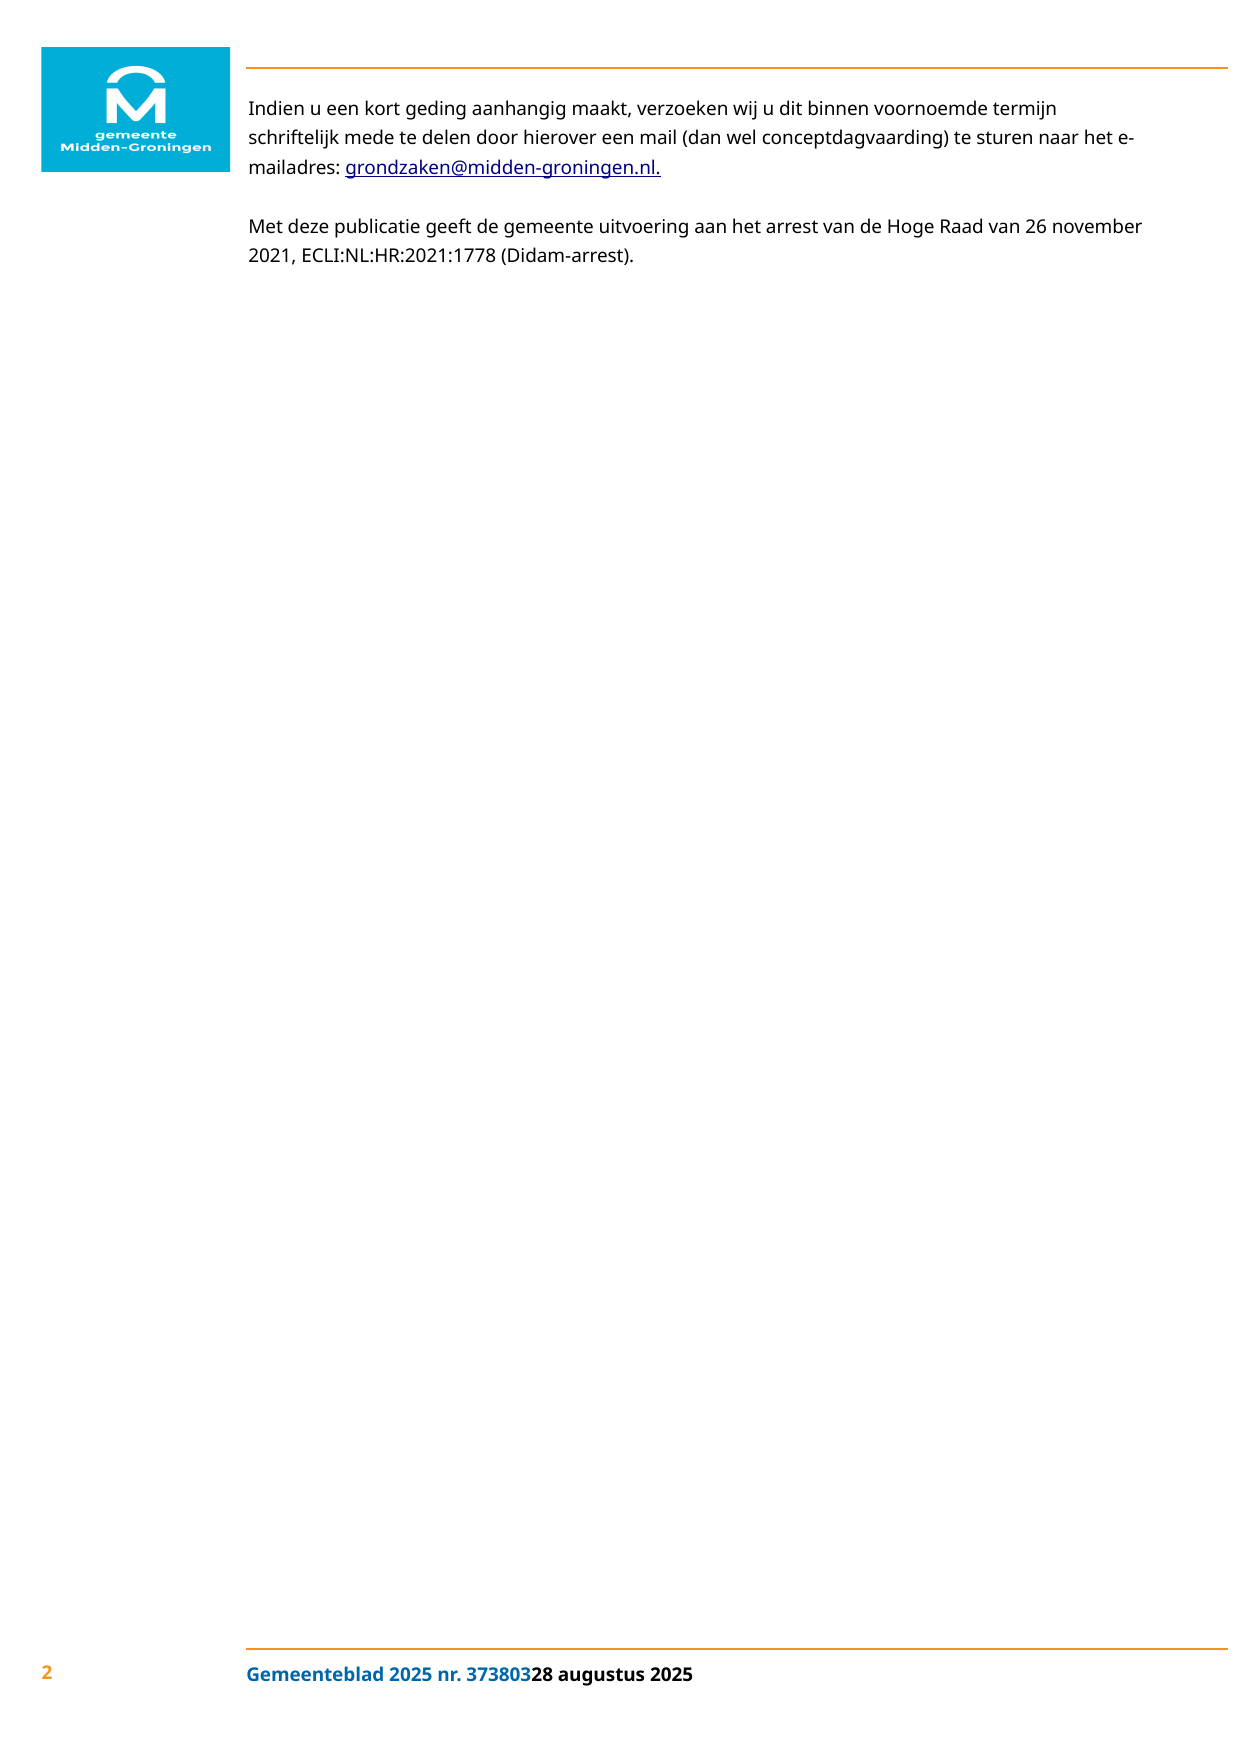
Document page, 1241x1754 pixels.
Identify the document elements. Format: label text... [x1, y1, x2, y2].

picture [107, 89, 165, 122]
picture [184, 146, 190, 153]
picture [108, 66, 164, 82]
text Indien u een kort geding aanhangig maakt, verzoeken wij u dit binnen voornoemde termijn schriftelijk mede te delen door hierover een mail (dan wel conceptdagvaarding) te sturen naar het e-mailadres: grondzaken@midden-groningen.nl. [248, 95, 1152, 180]
text Met deze publicatie geeft de gemeente uitvoering aan het arrest van de Hoge Raad van 26 november 2021, ECLI:NL:HR:2021:1778 (Didam-arrest). [248, 213, 1152, 268]
